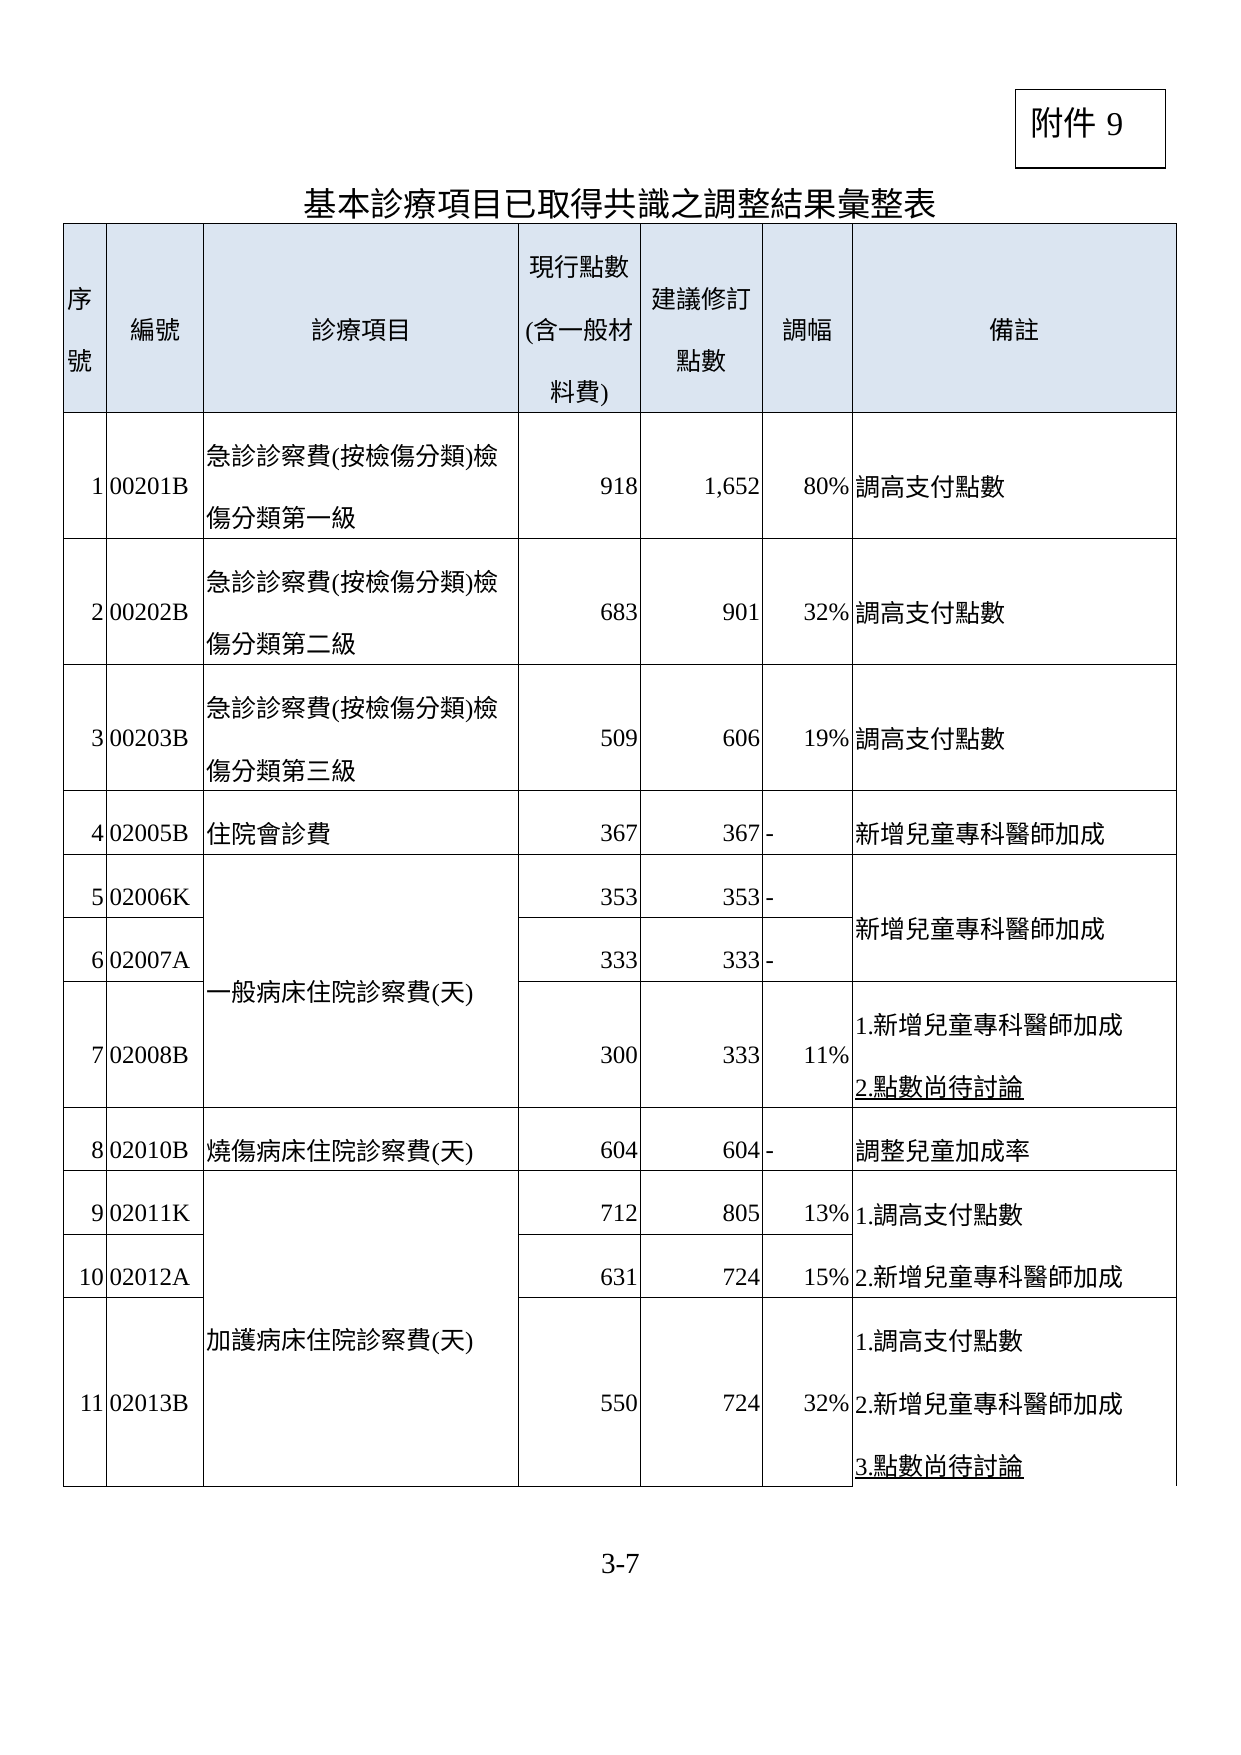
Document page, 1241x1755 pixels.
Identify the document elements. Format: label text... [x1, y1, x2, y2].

table_cell 4 [64, 791, 106, 853]
table_cell 02007A [107, 918, 203, 981]
table_cell 加護病床住院診察費(天) [204, 1171, 518, 1486]
table_cell 住院會診費 [204, 791, 518, 853]
table_cell 02010B [107, 1108, 203, 1170]
table_cell 604 [641, 1108, 762, 1170]
table_cell 02005B [107, 791, 203, 853]
table_cell 13% [763, 1171, 852, 1234]
table_cell - [763, 1108, 852, 1170]
table_cell 2 [64, 539, 106, 664]
table_cell 3 [64, 665, 106, 790]
table_header 編號 [107, 224, 203, 412]
table_cell 1.調高支付點數 2.新增兒童專科醫師加成 [853, 1171, 1176, 1297]
table_cell 333 [641, 982, 762, 1107]
table_cell 9 [64, 1171, 106, 1234]
table_cell 353 [641, 855, 762, 917]
table_cell 急診診察費(按檢傷分類)檢傷分類第二級 [204, 539, 518, 664]
table_header 序號 [64, 224, 106, 412]
table_cell 02008B [107, 982, 203, 1107]
table_cell 02012A [107, 1235, 203, 1297]
table_cell 00203B [107, 665, 203, 790]
table_cell 一般病床住院診察費(天) [204, 855, 518, 1107]
table_cell - [763, 918, 852, 981]
table_cell 急診診察費(按檢傷分類)檢傷分類第三級 [204, 665, 518, 790]
table_cell 1 [64, 413, 106, 538]
table_cell 1.新增兒童專科醫師加成 2.點數尚待討論 [853, 982, 1176, 1107]
table_cell 7 [64, 982, 106, 1107]
table_cell 急診診察費(按檢傷分類)檢傷分類第一級 [204, 413, 518, 538]
table_cell 724 [641, 1235, 762, 1297]
table_cell 15% [763, 1235, 852, 1297]
table_cell 新增兒童專科醫師加成 [853, 855, 1176, 981]
table_cell 550 [519, 1298, 640, 1486]
table_cell 10 [64, 1235, 106, 1297]
table_cell 調高支付點數 [853, 413, 1176, 538]
table_cell 02013B [107, 1298, 203, 1486]
table_cell 901 [641, 539, 762, 664]
table_header 調幅 [763, 224, 852, 412]
table_cell 918 [519, 413, 640, 538]
table_cell 調高支付點數 [853, 539, 1176, 664]
table_cell 80% [763, 413, 852, 538]
table_cell 300 [519, 982, 640, 1107]
table_cell 00202B [107, 539, 203, 664]
table_cell 6 [64, 918, 106, 981]
table_cell 5 [64, 855, 106, 917]
table_cell 631 [519, 1235, 640, 1297]
table_cell 509 [519, 665, 640, 790]
table_cell 32% [763, 539, 852, 664]
table_cell 11 [64, 1298, 106, 1486]
table_cell 調整兒童加成率 [853, 1108, 1176, 1170]
table_cell 683 [519, 539, 640, 664]
table_cell 367 [641, 791, 762, 853]
table_cell 333 [519, 918, 640, 981]
table_cell 8 [64, 1108, 106, 1170]
table_header 現行點數(含一般材料費) [519, 224, 640, 412]
table_cell 新增兒童專科醫師加成 [853, 791, 1176, 853]
table_cell 00201B [107, 413, 203, 538]
table_cell 1,652 [641, 413, 762, 538]
table_header 診療項目 [204, 224, 518, 412]
table_header 備註 [853, 224, 1176, 412]
table_cell 712 [519, 1171, 640, 1234]
table_cell 353 [519, 855, 640, 917]
table_cell 02011K [107, 1171, 203, 1234]
table_cell 606 [641, 665, 762, 790]
table_cell 32% [763, 1298, 852, 1486]
table_cell 11% [763, 982, 852, 1107]
table_cell 724 [641, 1298, 762, 1486]
table_cell 燒傷病床住院診察費(天) [204, 1108, 518, 1170]
table_cell 333 [641, 918, 762, 981]
table_cell 02006K [107, 855, 203, 917]
table_cell 1.調高支付點數 2.新增兒童專科醫師加成 3.點數尚待討論 [853, 1298, 1176, 1486]
table_cell 調高支付點數 [853, 665, 1176, 790]
table_cell - [763, 791, 852, 853]
table_cell 604 [519, 1108, 640, 1170]
table_cell 19% [763, 665, 852, 790]
table_cell - [763, 855, 852, 917]
text 基本診療項目已取得共識之調整結果彙整表 [187, 161, 1053, 223]
table_header 建議修訂點數 [641, 224, 762, 412]
table_cell 805 [641, 1171, 762, 1234]
table_cell 367 [519, 791, 640, 853]
